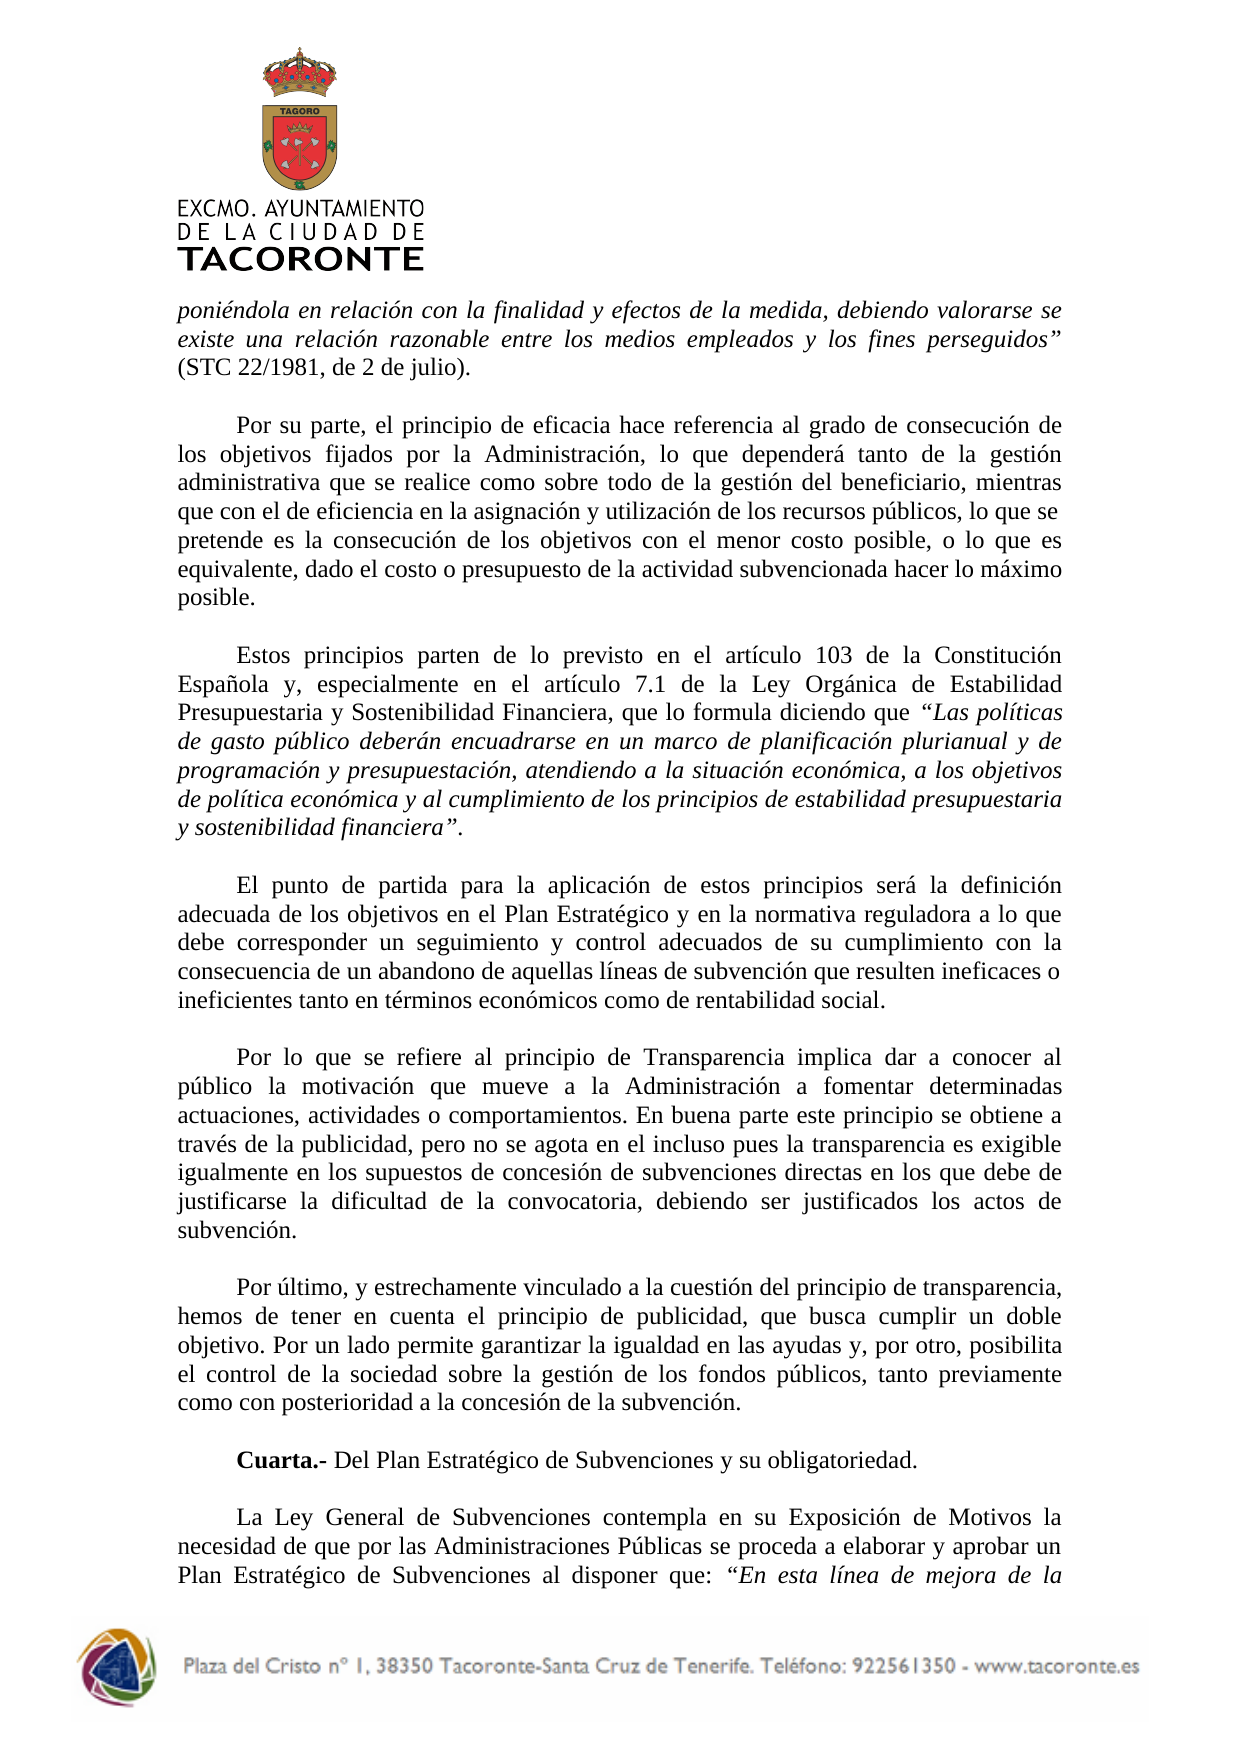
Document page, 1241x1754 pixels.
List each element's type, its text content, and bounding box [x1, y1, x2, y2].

text Por su parte, el principio de eficacia hace referencia al grado de consecución de los objetivos fijados por la Administración, lo que dependerá tanto de la gestión administrativa que se realice como sobre todo de la gestión del beneficiario, mientras que con el de eficiencia en la asignación y utilización de los recursos públicos, lo que se [177, 410, 1063, 525]
text Por último, y estrechamente vinculado a la cuestión del principio de transparencia, hemos de tener en cuenta el principio de publicidad, que busca cumplir un doble objetivo. Por un lado permite garantizar la igualdad en las ayudas y, por otro, posibilita el control de la sociedad sobre la gestión de los fondos públicos, tanto previamente como con posterioridad a la concesión de la subvención. [177, 1272, 1063, 1416]
picture [177, 47, 424, 271]
text El punto de partida para la aplicación de estos principios será la definición adecuada de los objetivos en el Plan Estratégico y en la normativa reguladora a lo que debe corresponder un seguimiento y control adecuados de su cumplimiento con la consecuencia de un abandono de aquellas líneas de subvención que resulten ineficaces o [177, 870, 1063, 985]
text poniéndola en relación con la finalidad y efectos de la medida, debiendo valorarse se existe una relación razonable entre los medios empleados y los fines perseguidos” (STC 22/1981, de 2 de julio). [177, 295, 1063, 381]
text La Ley General de Subvenciones contempla en su Exposición de Motivos la necesidad de que por las Administraciones Públicas se proceda a elaborar y aprobar un Plan Estratégico de Subvenciones al disponer que: “En esta línea de mejora de la [177, 1502, 1063, 1589]
text Estos principios parten de lo previsto en el artículo 103 de la Constitución Española y, especialmente en el artículo 7.1 de la Ley Orgánica de Estabilidad Presupuestaria y Sostenibilidad Financiera, que lo formula diciendo que “Las políticas de gasto público deberán encuadrarse en un marco de planificación plurianual y de programación y presupuestación, atendiendo a la situación económica, a los objetivos de política económica y al cumplimiento de los principios de estabilidad presupuestaria y sostenibilidad financiera”. [177, 640, 1063, 841]
text posible. [177, 582, 1063, 611]
text Por lo que se refiere al principio de Transparencia implica dar a conocer al público la motivación que mueve a la Administración a fomentar determinadas actuaciones, actividades o comportamientos. En buena parte este principio se obtiene a través de la publicidad, pero no se agota en el incluso pues la transparencia es exigible igualmente en los supuestos de concesión de subvenciones directas en los que debe de justificarse la dificultad de la convocatoria, debiendo ser justificados los actos de subvención. [177, 1042, 1063, 1244]
picture [71, 1616, 1150, 1722]
text ineficientes tanto en términos económicos como de rentabilidad social. [177, 985, 1063, 1014]
text pretende es la consecución de los objetivos con el menor costo posible, o lo que es equivalente, dado el costo o presupuesto de la actividad subvencionada hacer lo máximo [177, 525, 1063, 582]
text Cuarta.- Del Plan Estratégico de Subvenciones y su obligatoriedad. [177, 1445, 1063, 1474]
